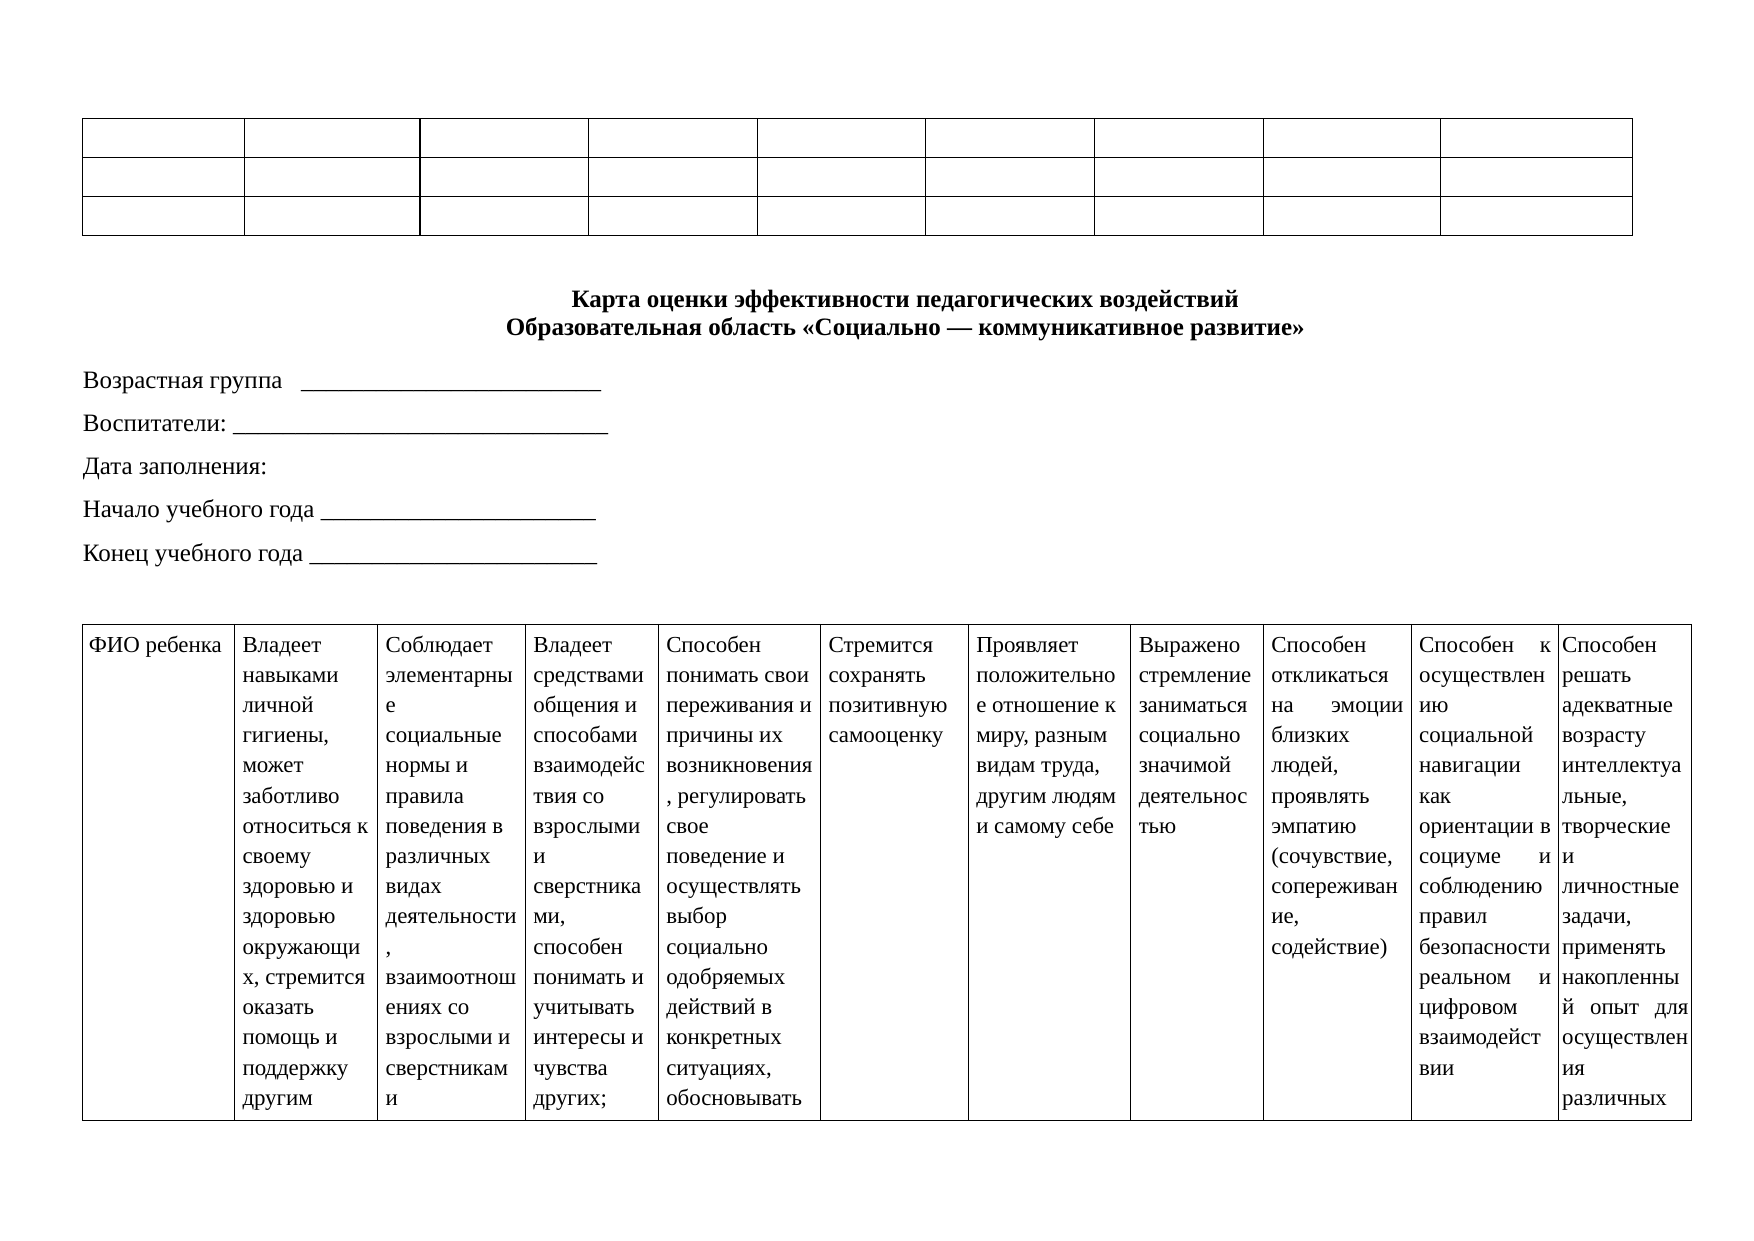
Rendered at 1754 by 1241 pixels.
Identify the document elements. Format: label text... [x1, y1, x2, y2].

table_header Способен решать адекватные возрасту интеллектуальные, творческие и личностные задачи, применять накопленный опыт для осуществления различных [1559, 625, 1691, 1120]
table_cell [1095, 158, 1263, 196]
table_cell [758, 197, 925, 235]
table_header Владеет средствами общения и способами взаимодействия со взрослыми и сверстниками, способен понимать и учитывать интересы и чувства других; [526, 625, 658, 1120]
table_header Выражено стремление заниматься социально значимой деятельностью [1131, 625, 1263, 1120]
table_header Способен откликаться на эмоции близких людей, проявлять эмпатию (сочувствие, сопереживание, содействие) [1264, 625, 1411, 1120]
table_cell [758, 158, 925, 196]
table_cell [245, 119, 419, 157]
table_cell [1095, 197, 1263, 235]
table_cell [589, 119, 757, 157]
table_cell [926, 158, 1094, 196]
title Возрастная группа ________________________ [83, 365, 1671, 394]
table_cell [1264, 158, 1440, 196]
table_cell [1264, 119, 1440, 157]
title Карта оценки эффективности педагогических воздействий [83, 284, 1671, 312]
table_cell [83, 197, 244, 235]
table_cell [1441, 119, 1632, 157]
table_cell [1264, 197, 1440, 235]
table_cell [245, 158, 419, 196]
table_cell [589, 158, 757, 196]
table_cell [926, 197, 1094, 235]
table_cell [421, 158, 588, 196]
table_header Способен к осуществлению социальной навигации как ориентации в социуме и соблюдению правил безопасности реальном и цифровом взаимодействии [1412, 625, 1558, 1120]
table_cell [83, 119, 244, 157]
table_header Способен понимать свои переживания и причины их возникновения, регулировать свое поведение и осуществлять выбор социально одобряемых действий в конкретных ситуациях, обосновывать [659, 625, 820, 1120]
table_cell [1095, 119, 1263, 157]
table_cell [421, 197, 588, 235]
table_header Проявляет положительное отношение к миру, разным видам труда, другим людям и самому себе [969, 625, 1130, 1120]
table_cell [421, 119, 588, 157]
title Воспитатели: ______________________________ [83, 408, 1671, 437]
title Дата заполнения: [83, 451, 1671, 480]
table_header Владеет навыками личной гигиены, может заботливо относиться к своему здоровью и здоровью окружающих, стремится оказать помощь и поддержку другим [235, 625, 377, 1120]
title Начало учебного года ______________________ [83, 494, 1671, 523]
table_cell [758, 119, 925, 157]
table_cell [926, 119, 1094, 157]
title Образовательная область «Социально — коммуникативное развитие» [83, 312, 1671, 341]
table_cell [589, 197, 757, 235]
table_header Соблюдает элементарные социальные нормы и правила поведения в различных видах деятельности, взаимоотношениях со взрослыми и сверстниками [378, 625, 525, 1120]
table_cell [83, 158, 244, 196]
table_cell [1441, 158, 1632, 196]
table_cell [1441, 197, 1632, 235]
table_cell [245, 197, 419, 235]
table_header ФИО ребенка [83, 625, 234, 1120]
title Конец учебного года _______________________ [83, 538, 1671, 566]
table_header Стремится сохранять позитивную самооценку [821, 625, 968, 1120]
